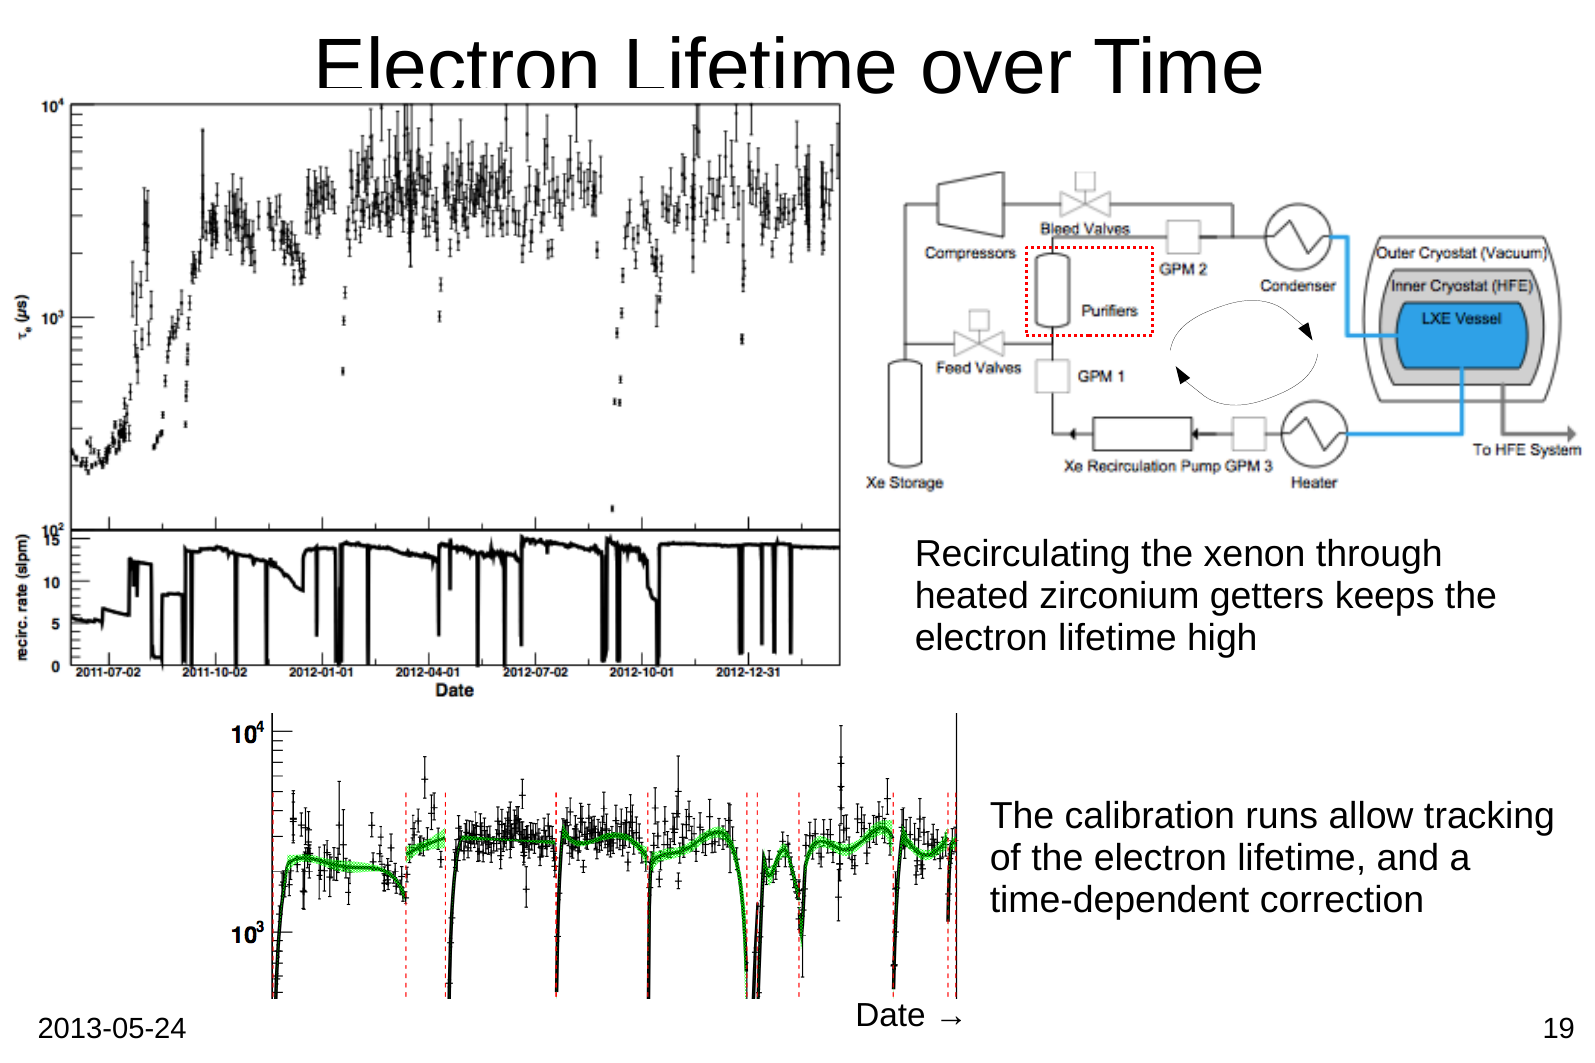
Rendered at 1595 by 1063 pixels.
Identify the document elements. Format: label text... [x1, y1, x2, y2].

title Electron Lifetime over Time [79, 19, 1501, 113]
text_box Date → [840, 988, 991, 1038]
picture [0, 88, 1595, 999]
text_box Recirculating the xenon through heated zirconium getters keeps the electron lifetime high [900, 525, 1538, 653]
text_box The calibration runs allow tracking of the electron lifetime, and a time-dependent correction [975, 787, 1576, 915]
